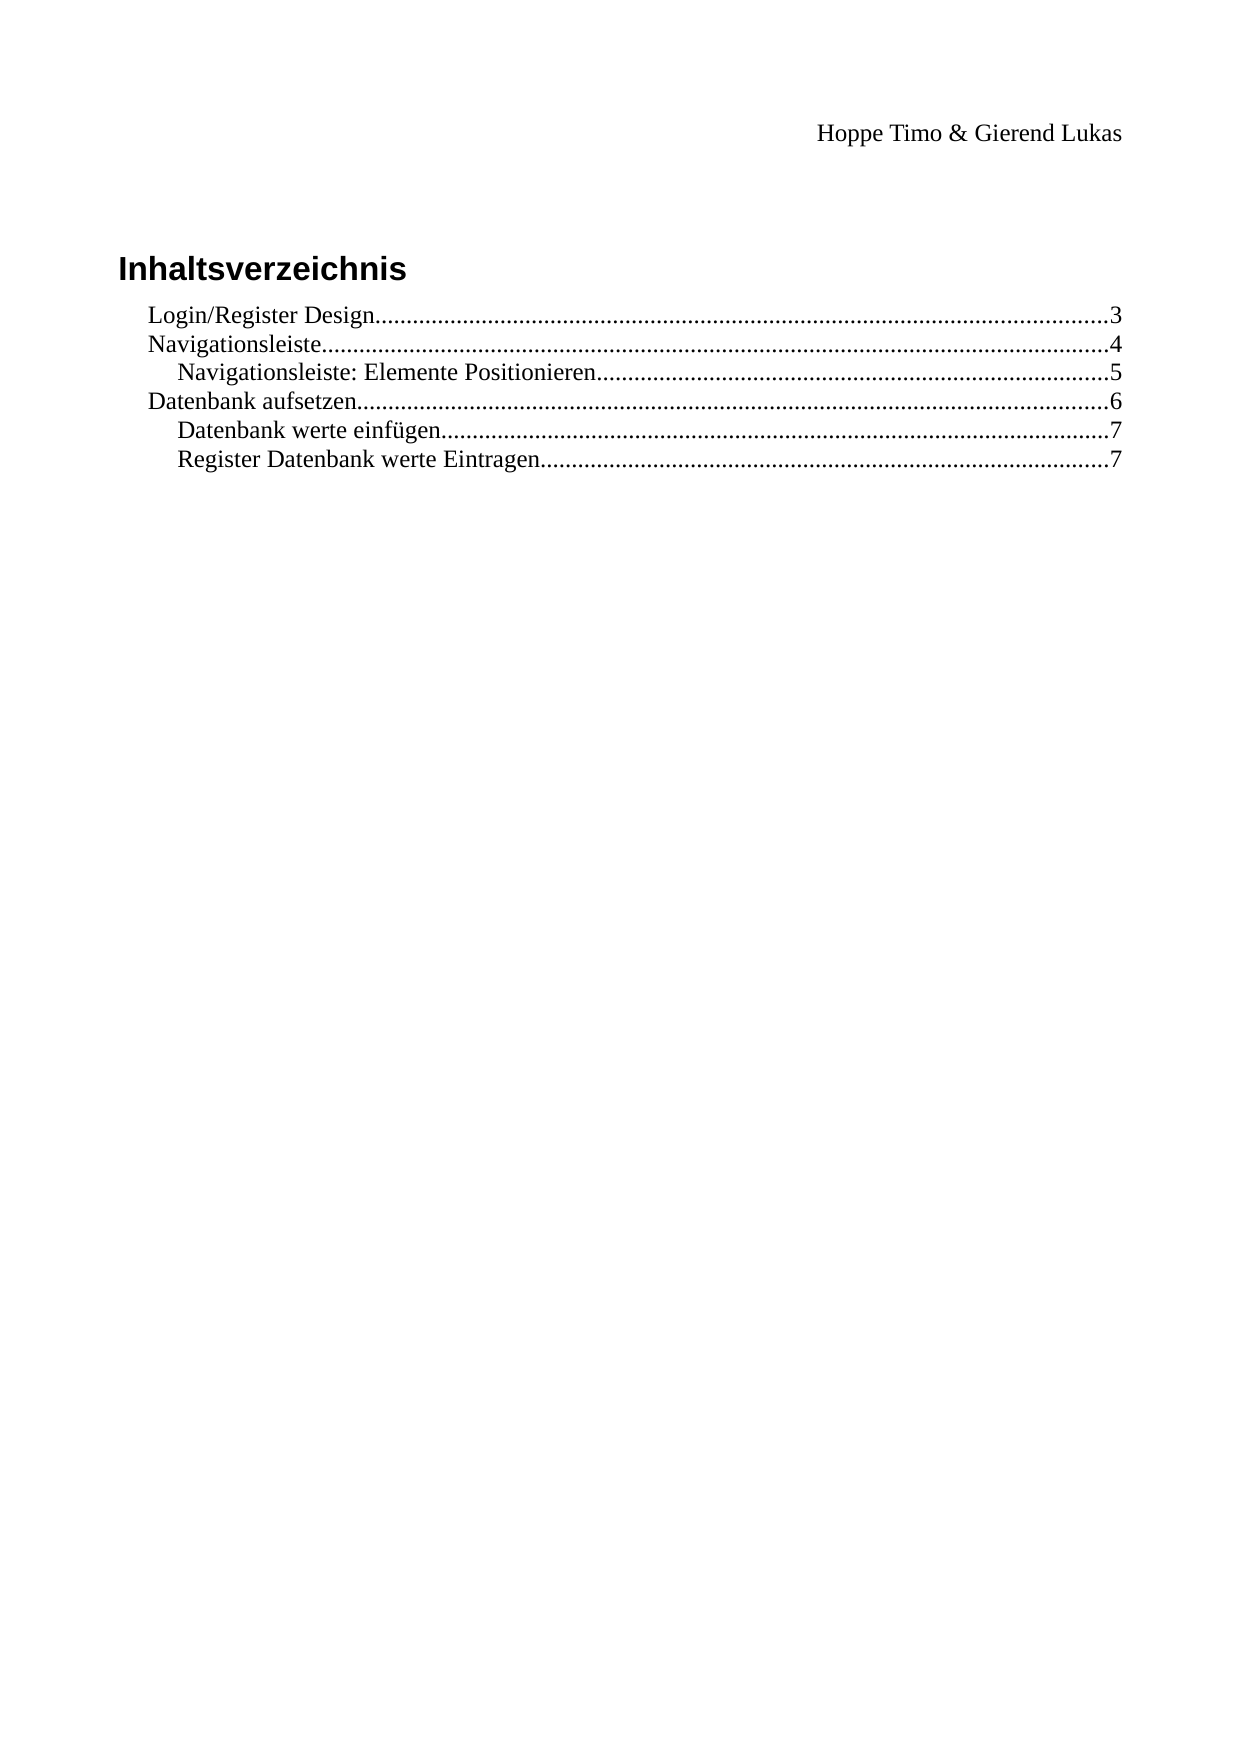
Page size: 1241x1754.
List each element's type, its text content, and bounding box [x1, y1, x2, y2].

text Navigationsleiste 4 [148, 329, 1122, 357]
text Login/Register Design 3 [148, 300, 1122, 329]
text Datenbank werte einfügen 7 [177, 415, 1122, 444]
text Navigationsleiste: Elemente Positionieren 5 [177, 357, 1122, 386]
subtitle Inhaltsverzeichnis [118, 249, 1122, 287]
text Datenbank aufsetzen 6 [148, 386, 1122, 415]
text Register Datenbank werte Eintragen 7 [177, 444, 1122, 472]
